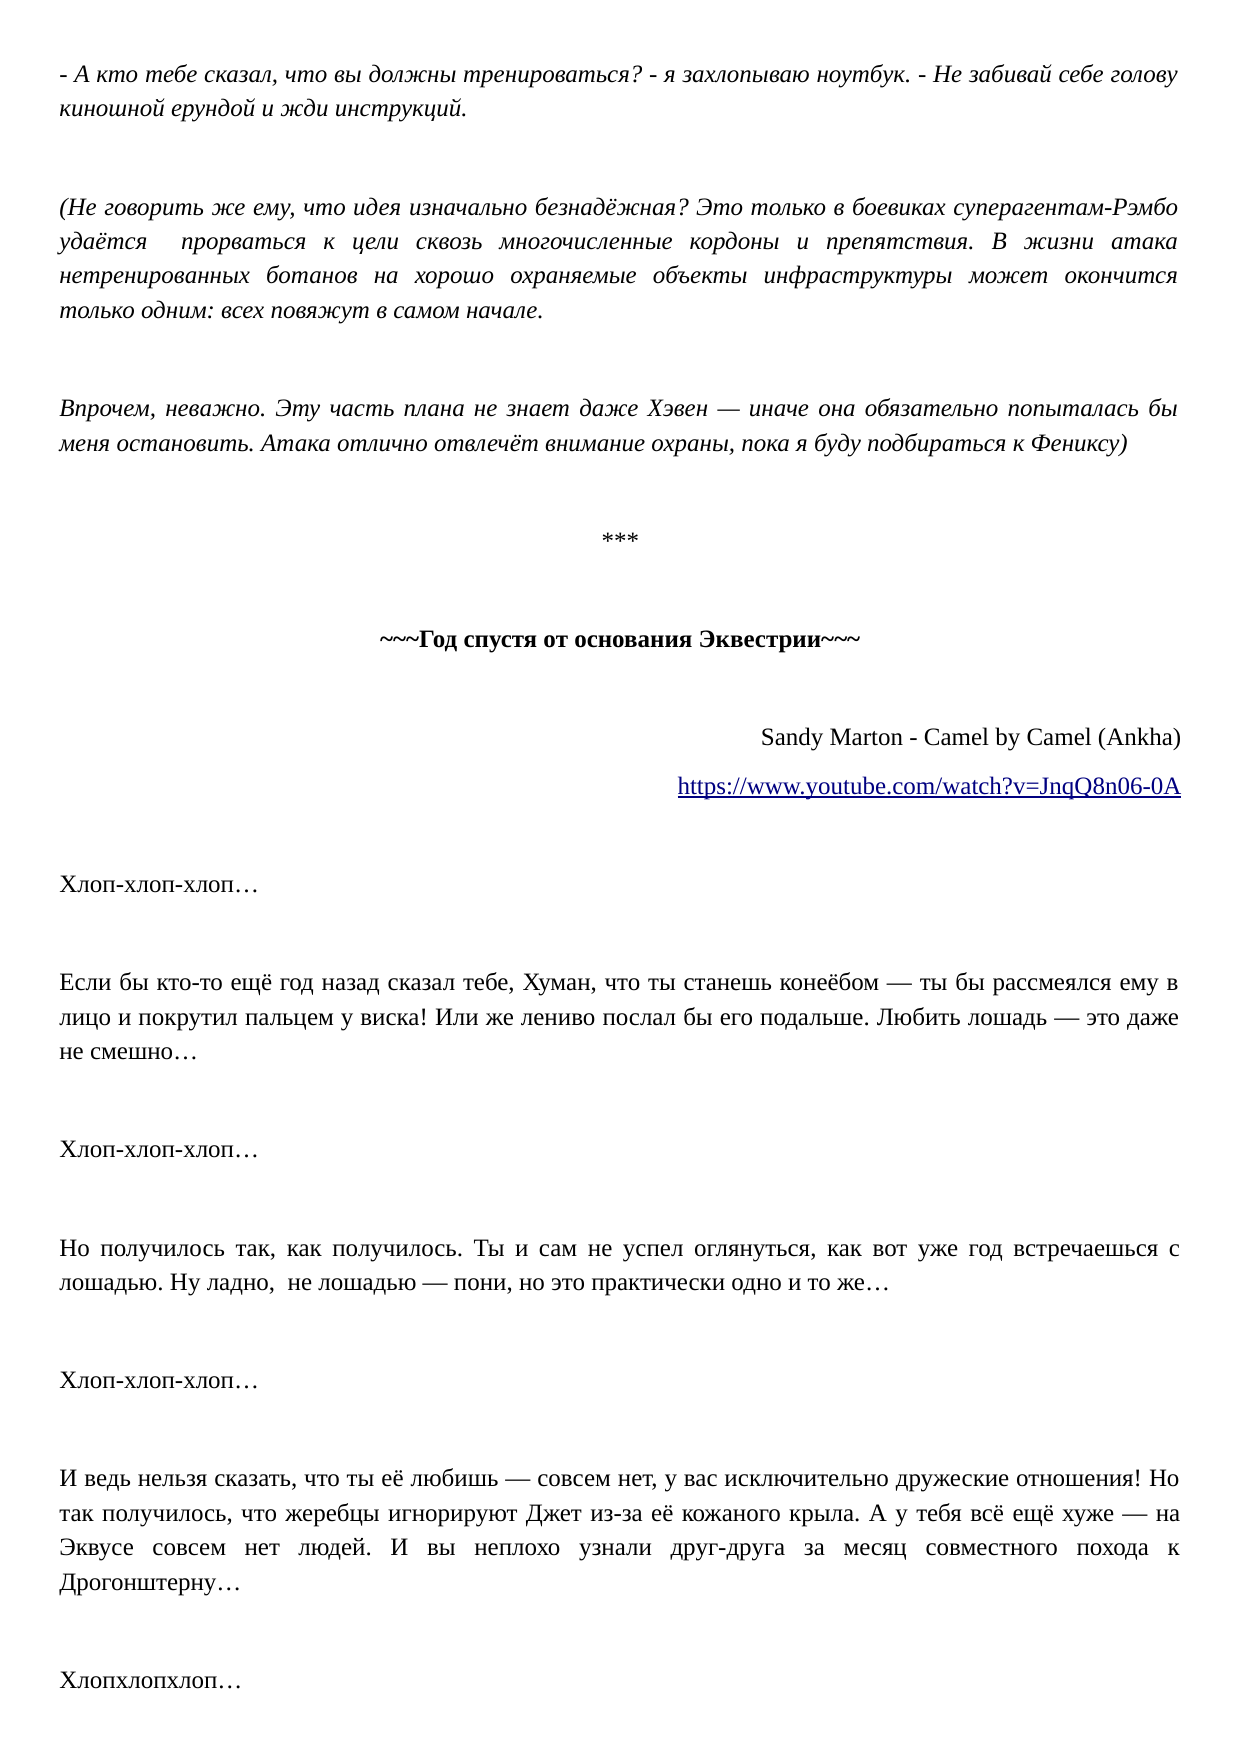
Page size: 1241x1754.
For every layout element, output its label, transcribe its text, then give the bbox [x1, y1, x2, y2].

text - А кто тебе сказал, что вы должны тренироваться? - я захлопываю ноутбук. - Не забивай себе голову киношной ерундой и жди инструкций. [59, 59, 1181, 122]
text ~~~Год спустя от основания Эквестрии~~~ [59, 624, 1181, 653]
text И ведь нельзя сказать, что ты её любишь — совсем нет, у вас исключительно дружеские отношения! Но так получилось, что жеребцы игнорируют Джет из-за её кожаного крыла. А у тебя всё ещё хуже — на Эквусе совсем нет людей. И вы неплохо узнали друг-друга за месяц совместного похода к Дрогонштерну… [59, 1463, 1181, 1596]
text *** [59, 526, 1181, 554]
text Впрочем, неважно. Эту часть плана не знает даже Хэвен — иначе она обязательно попыталась бы меня остановить. Атака отлично отвлечёт внимание охраны, пока я буду подбираться к Фениксу) [59, 393, 1181, 456]
text Если бы кто-то ещё год назад сказал тебе, Хуман, что ты станешь конеёбом — ты бы рассмеялся ему в лицо и покрутил пальцем у виска! Или же лениво послал бы его подальше. Любить лошадь — это даже не смешно… [59, 967, 1181, 1065]
text Но получилось так, как получилось. Ты и сам не успел оглянуться, как вот уже год встречаешься с лошадью. Ну ладно, не лошадью — пони, но это практически одно и то же… [59, 1233, 1181, 1296]
text Sandy Marton - Camel by Camel (Ankha) [59, 722, 1181, 751]
text (Не говорить же ему, что идея изначально безнадёжная? Это только в боевиках суперагентам-Рэмбо удаётся прорваться к цели сквозь многочисленные кордоны и препятствия. В жизни атака нетренированных ботанов на хорошо охраняемые объекты инфраструктуры может окончится только одним: всех повяжут в самом начале. [59, 192, 1181, 324]
text Хлопхлопхлоп… [59, 1665, 1181, 1694]
text Хлоп-хлоп-хлоп… [59, 869, 1181, 898]
text Хлоп-хлоп-хлоп… [59, 1365, 1181, 1394]
text Хлоп-хлоп-хлоп… [59, 1134, 1181, 1163]
text https://www.youtube.com/watch?v=JnqQ8n06-0A [59, 771, 1181, 800]
